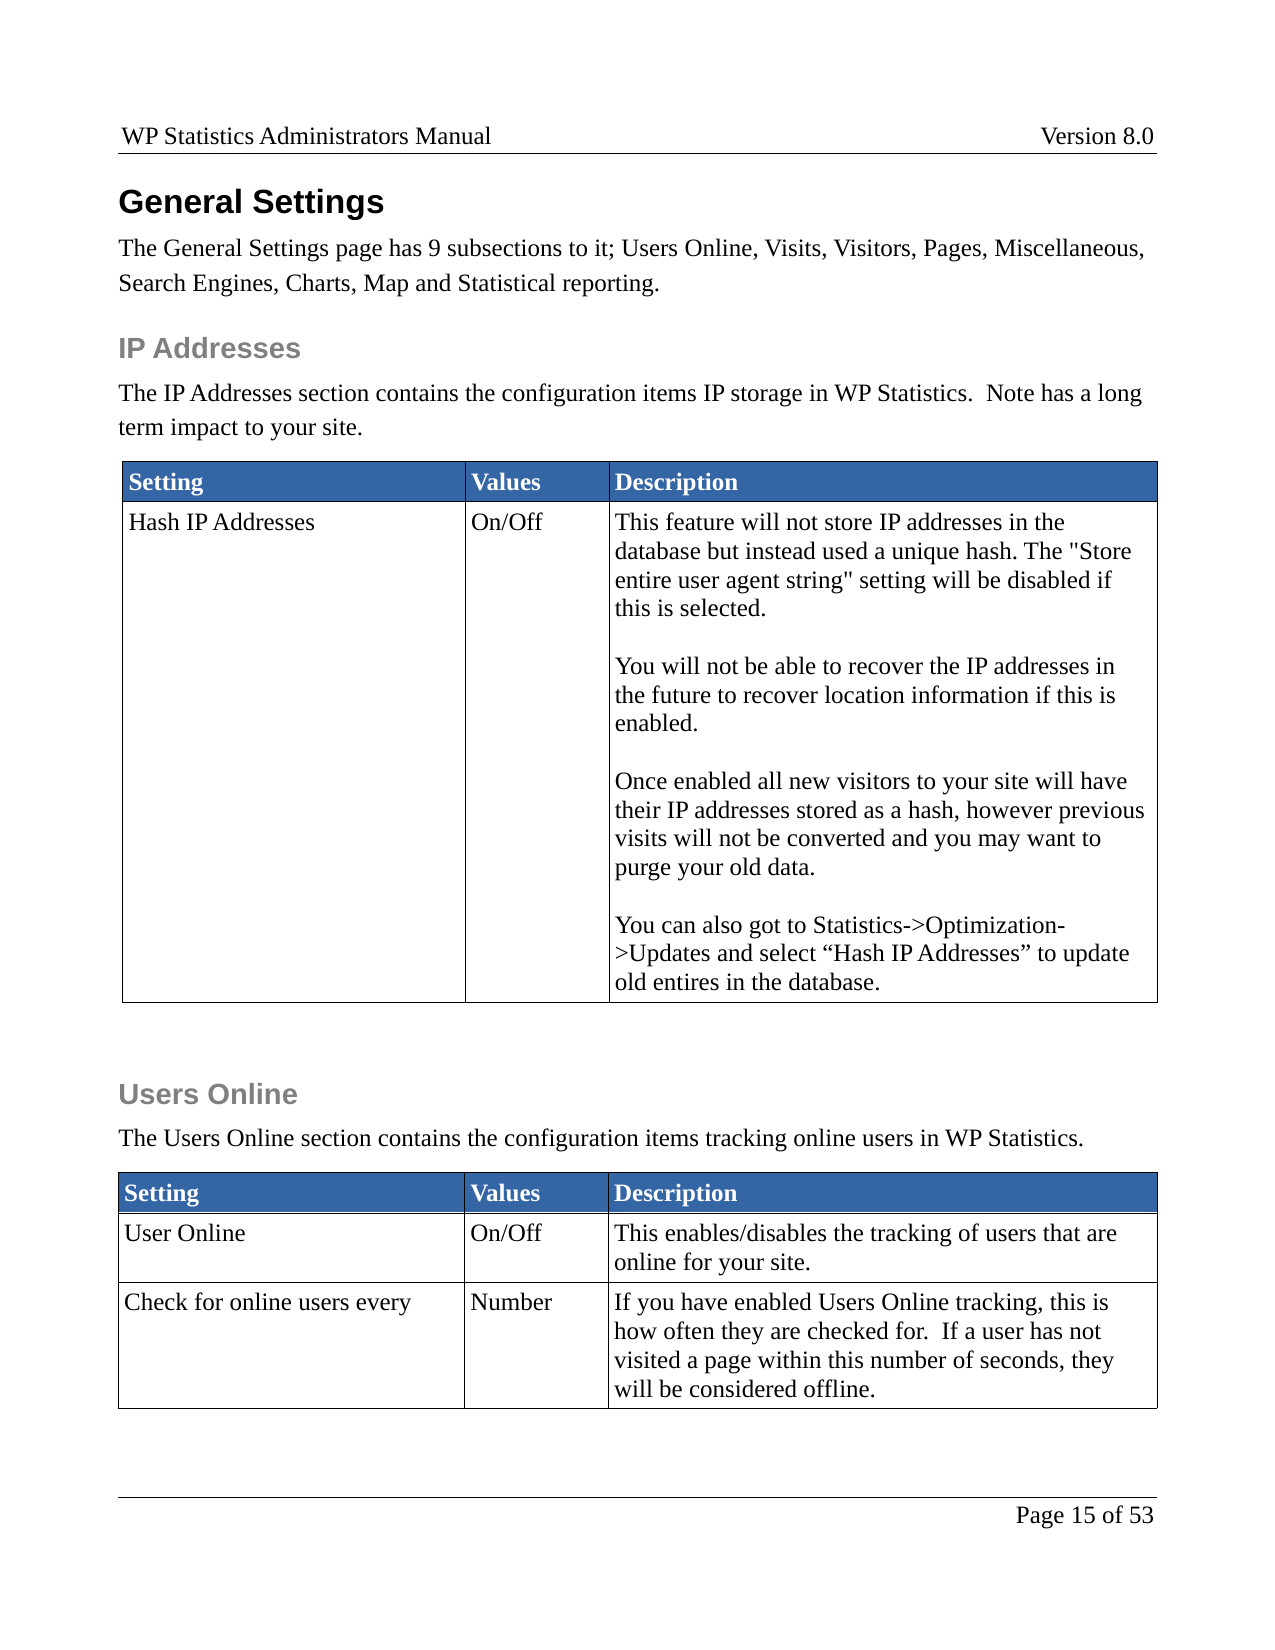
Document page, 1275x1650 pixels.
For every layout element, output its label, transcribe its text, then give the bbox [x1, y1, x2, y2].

table_header Setting [123, 462, 465, 501]
table_header Values [466, 462, 609, 501]
table_cell This feature will not store IP addresses in the database but instead used a unique hash. The "Store entire user agent string" setting will be disabled if this is selected. You will not be able to recover the IP addresses in the future to recover location information if this is enabled. Once enabled all new visitors to your site will have their IP addresses stored as a hash, however previous visits will not be converted and you may want to purge your old data. You can also got to Statistics->Optimization->Updates and select “Hash IP Addresses” to update old entires in the database. [610, 502, 1157, 1002]
table_header Setting [119, 1173, 464, 1212]
table_cell Check for online users every [119, 1283, 464, 1408]
table_header Description [610, 462, 1157, 501]
table_cell This enables/disables the tracking of users that are online for your site. [609, 1214, 1157, 1282]
subtitle Users Online [118, 1077, 1157, 1111]
table_cell User Online [119, 1214, 464, 1282]
text The Users Online section contains the configuration items tracking online users in WP Statistics. [118, 1123, 1157, 1152]
table_cell If you have enabled Users Online tracking, this is how often they are checked for. If a user has not visited a page within this number of seconds, they will be considered offline. [609, 1283, 1157, 1408]
table_header Description [609, 1173, 1157, 1212]
table_cell On/Off [465, 1214, 608, 1282]
subtitle General Settings [118, 182, 1157, 221]
text The General Settings page has 9 subsections to it; Users Online, Visits, Visitors, Pages, Miscellaneous, Search Engines, Charts, Map and Statistical reporting. [118, 233, 1157, 297]
text The IP Addresses section contains the configuration items IP storage in WP Statistics. Note has a long term impact to your site. [118, 378, 1157, 441]
table_cell On/Off [466, 502, 609, 1002]
table_cell Hash IP Addresses [123, 502, 465, 1002]
table_cell Number [465, 1283, 608, 1408]
subtitle IP Addresses [118, 332, 1157, 365]
table_header Values [465, 1173, 608, 1212]
